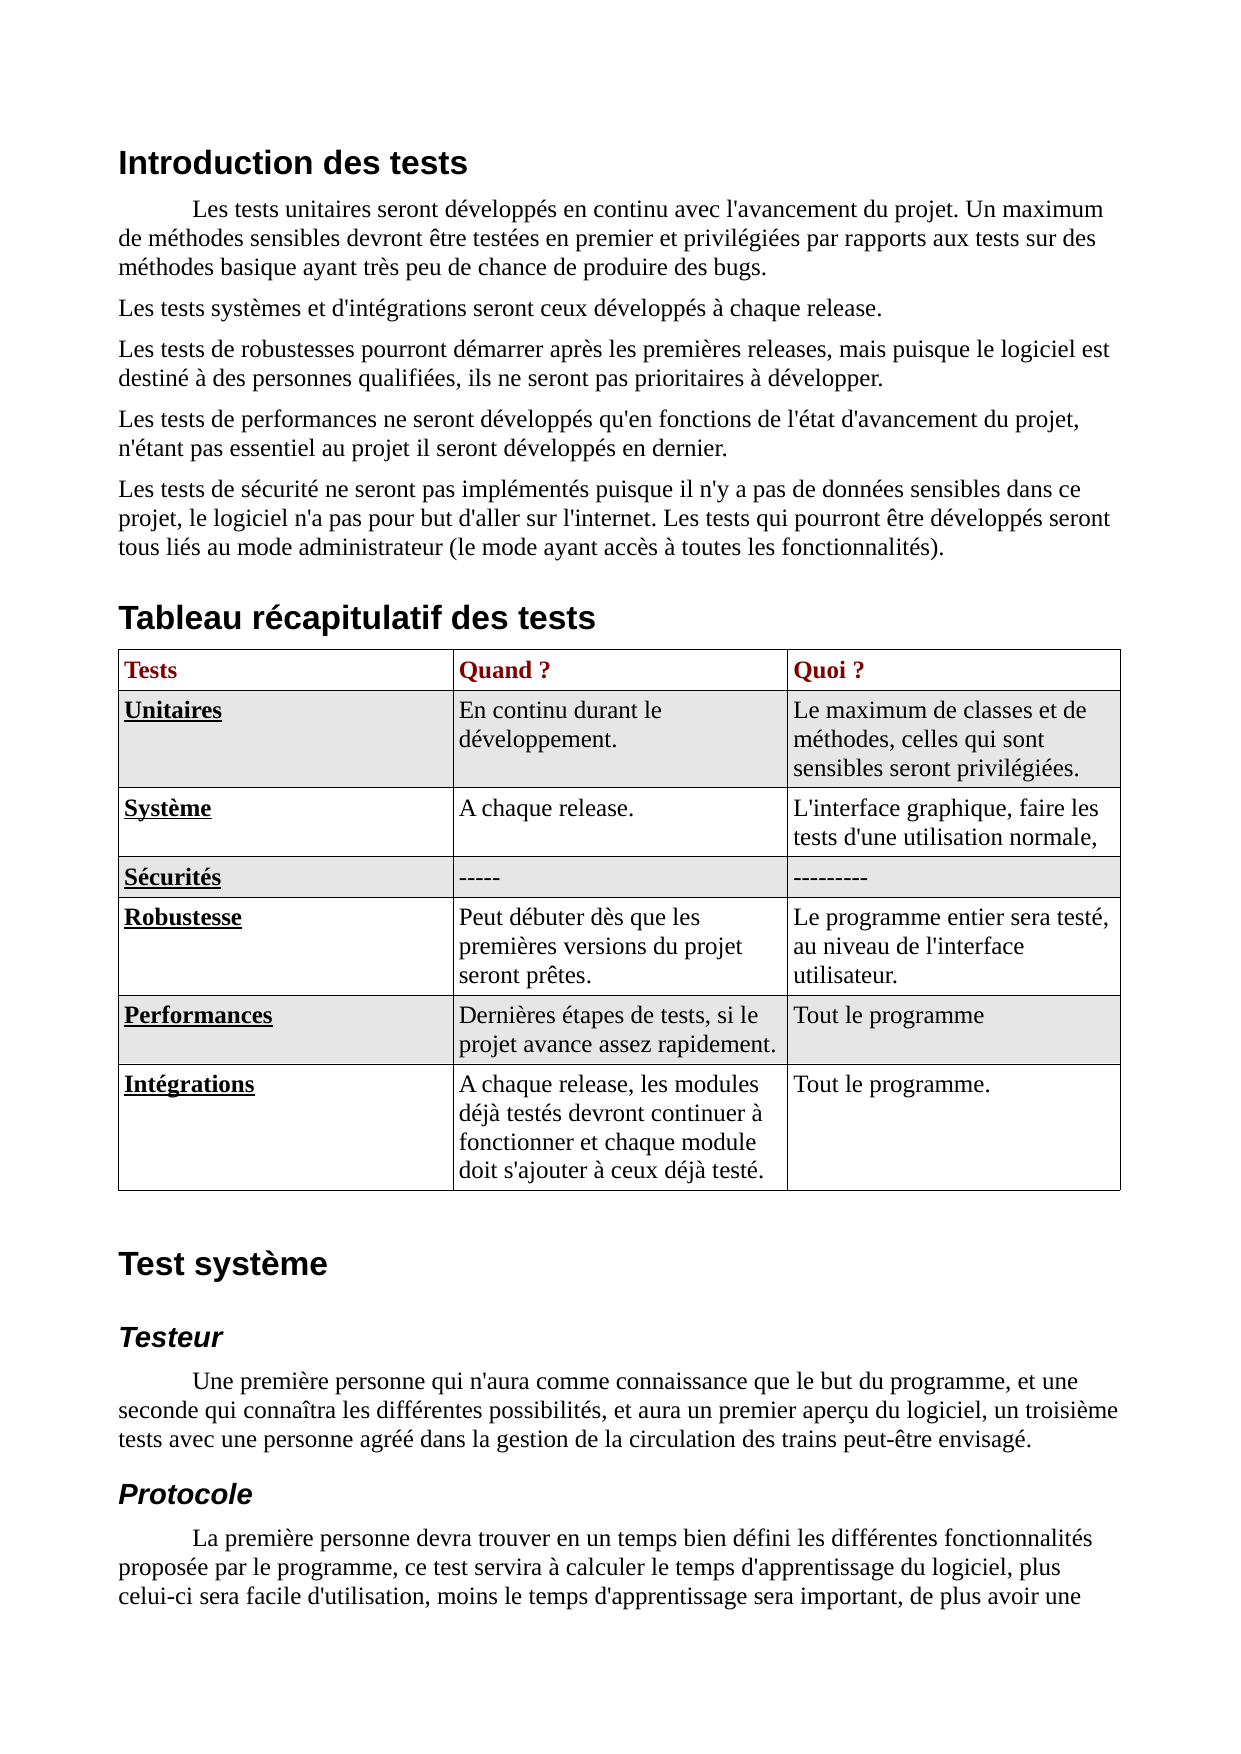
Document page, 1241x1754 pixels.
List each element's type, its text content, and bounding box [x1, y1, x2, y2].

table_cell Sécurités [119, 857, 453, 897]
table_cell ----- [454, 857, 787, 897]
table_cell A chaque release. [454, 788, 787, 856]
table_cell Unitaires [119, 691, 453, 787]
text La première personne devra trouver en un temps bien défini les différentes fonctionnalités proposée par le programme, ce test servira à calculer le temps d'apprentissage du logiciel, plus celui-ci sera facile d'utilisation, moins le temps d'apprentissage sera important, de plus avoir une [118, 1523, 1122, 1610]
table_cell L'interface graphique, faire les tests d'une utilisation normale, [788, 788, 1120, 856]
subtitle Test système [118, 1244, 1122, 1283]
text Les tests unitaires seront développés en continu avec l'avancement du projet. Un maximum de méthodes sensibles devront être testées en premier et privilégiées par rapports aux tests sur des méthodes basique ayant très peu de chance de produire des bugs. [118, 194, 1122, 281]
table_header Quoi ? [788, 650, 1120, 689]
table_cell Robustesse [119, 898, 453, 994]
table_cell A chaque release, les modules déjà testés devront continuer à fonctionner et chaque module doit s'ajouter à ceux déjà testé. [454, 1065, 787, 1190]
text Les tests systèmes et d'intégrations seront ceux développés à chaque release. [118, 293, 1122, 322]
table_header Quand ? [454, 650, 787, 689]
table_cell Système [119, 788, 453, 856]
table_cell --------- [788, 857, 1120, 897]
table_cell Le programme entier sera testé, au niveau de l'interface utilisateur. [788, 898, 1120, 994]
subtitle Tableau récapitulatif des tests [118, 598, 1122, 637]
table_cell Le maximum de classes et de méthodes, celles qui sont sensibles seront privilégiées. [788, 691, 1120, 787]
table_cell En continu durant le développement. [454, 691, 787, 787]
table_cell Tout le programme. [788, 1065, 1120, 1190]
subtitle Introduction des tests [118, 143, 1122, 182]
subtitle Protocole [118, 1477, 1122, 1511]
text Une première personne qui n'aura comme connaissance que le but du programme, et une seconde qui connaîtra les différentes possibilités, et aura un premier aperçu du logiciel, un troisième tests avec une personne agréé dans la gestion de la circulation des trains peut-être envisagé. [118, 1366, 1122, 1452]
text Les tests de sécurité ne seront pas implémentés puisque il n'y a pas de données sensibles dans ce projet, le logiciel n'a pas pour but d'aller sur l'internet. Les tests qui pourront être développés seront tous liés au mode administrateur (le mode ayant accès à toutes les fonctionnalités). [118, 474, 1122, 561]
text Les tests de performances ne seront développés qu'en fonctions de l'état d'avancement du projet, n'étant pas essentiel au projet il seront développés en dernier. [118, 404, 1122, 462]
table_cell Tout le programme [788, 996, 1120, 1063]
table_header Tests [119, 650, 453, 689]
table_cell Peut débuter dès que les premières versions du projet seront prêtes. [454, 898, 787, 994]
table_cell Performances [119, 996, 453, 1063]
subtitle Testeur [118, 1320, 1122, 1354]
table_cell Intégrations [119, 1065, 453, 1190]
table_cell Dernières étapes de tests, si le projet avance assez rapidement. [454, 996, 787, 1063]
text Les tests de robustesses pourront démarrer après les premières releases, mais puisque le logiciel est destiné à des personnes qualifiées, ils ne seront pas prioritaires à développer. [118, 334, 1122, 392]
